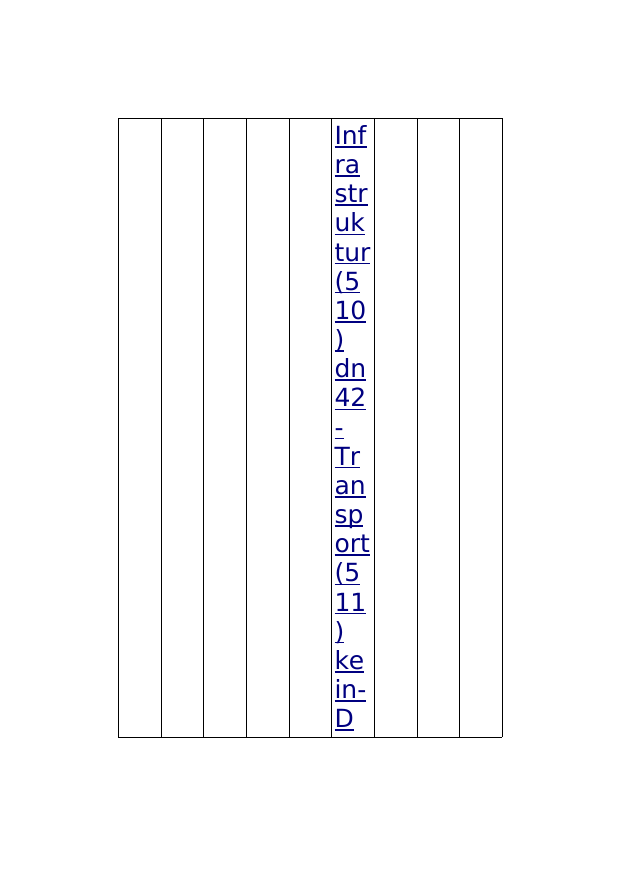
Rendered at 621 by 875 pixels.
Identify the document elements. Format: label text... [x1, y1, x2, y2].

table_cell [247, 119, 289, 737]
table_cell Infrastruktur (510) dn42-Transport (511) kein-D [332, 119, 374, 737]
table_cell [162, 119, 203, 737]
table_cell [418, 119, 459, 737]
table_cell [290, 119, 331, 737]
table_cell [204, 119, 246, 737]
table_cell [119, 119, 161, 737]
table_cell [375, 119, 417, 737]
table_cell [460, 119, 502, 737]
